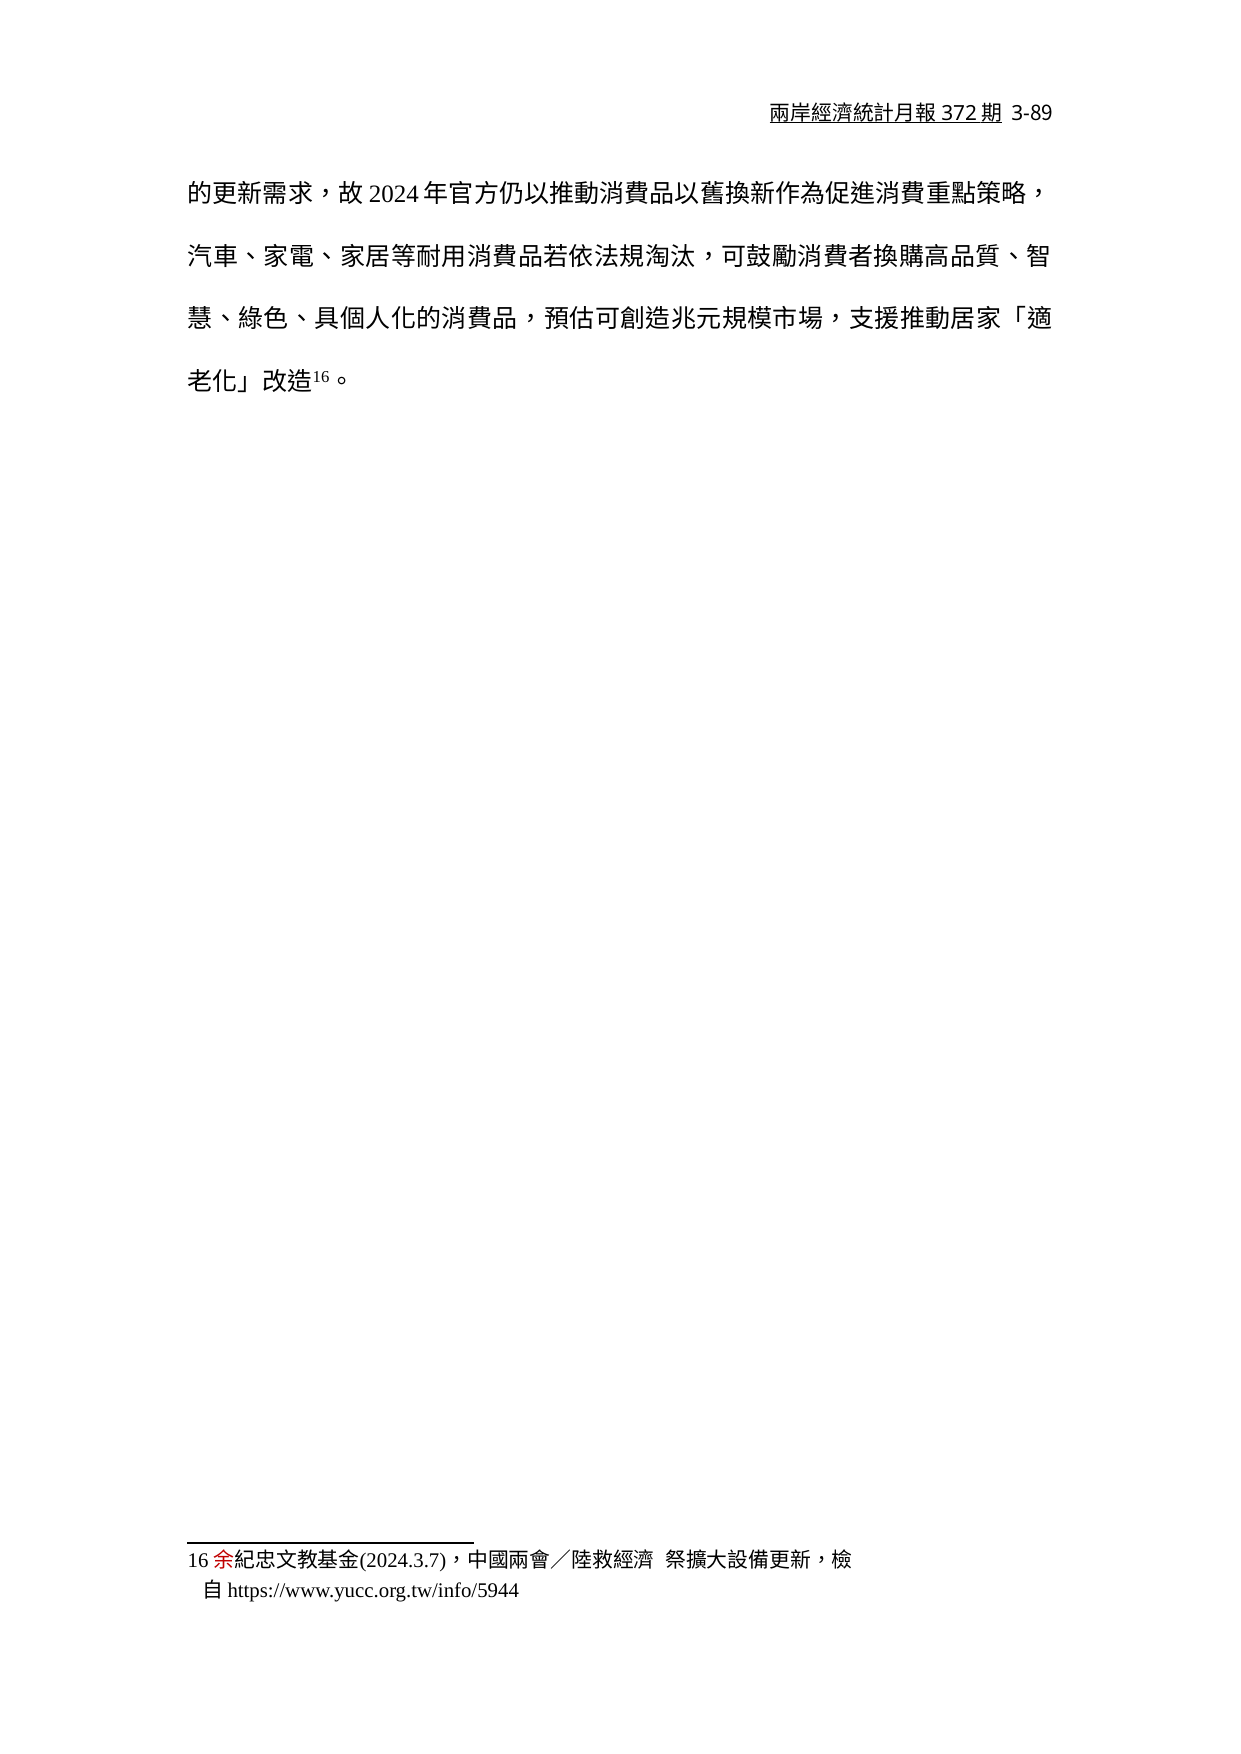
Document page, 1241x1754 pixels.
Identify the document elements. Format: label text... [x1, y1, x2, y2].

text 余紀忠文教基金(2024.3.7)，中國兩會／陸救經濟 祭擴大設備更新，檢自https://www.yucc.org.tw/info/5944 [187, 1543, 1053, 1604]
text 的更新需求，故2024年官方仍以推動消費品以舊換新作為促進消費重點策略，汽車、家電、家居等耐用消費品若依法規淘汰，可鼓勵消費者換購高品質、智慧、綠色、具個人化的消費品，預估可創造兆元規模市場，支援推動居家「適老化」改造。 [187, 150, 1053, 400]
